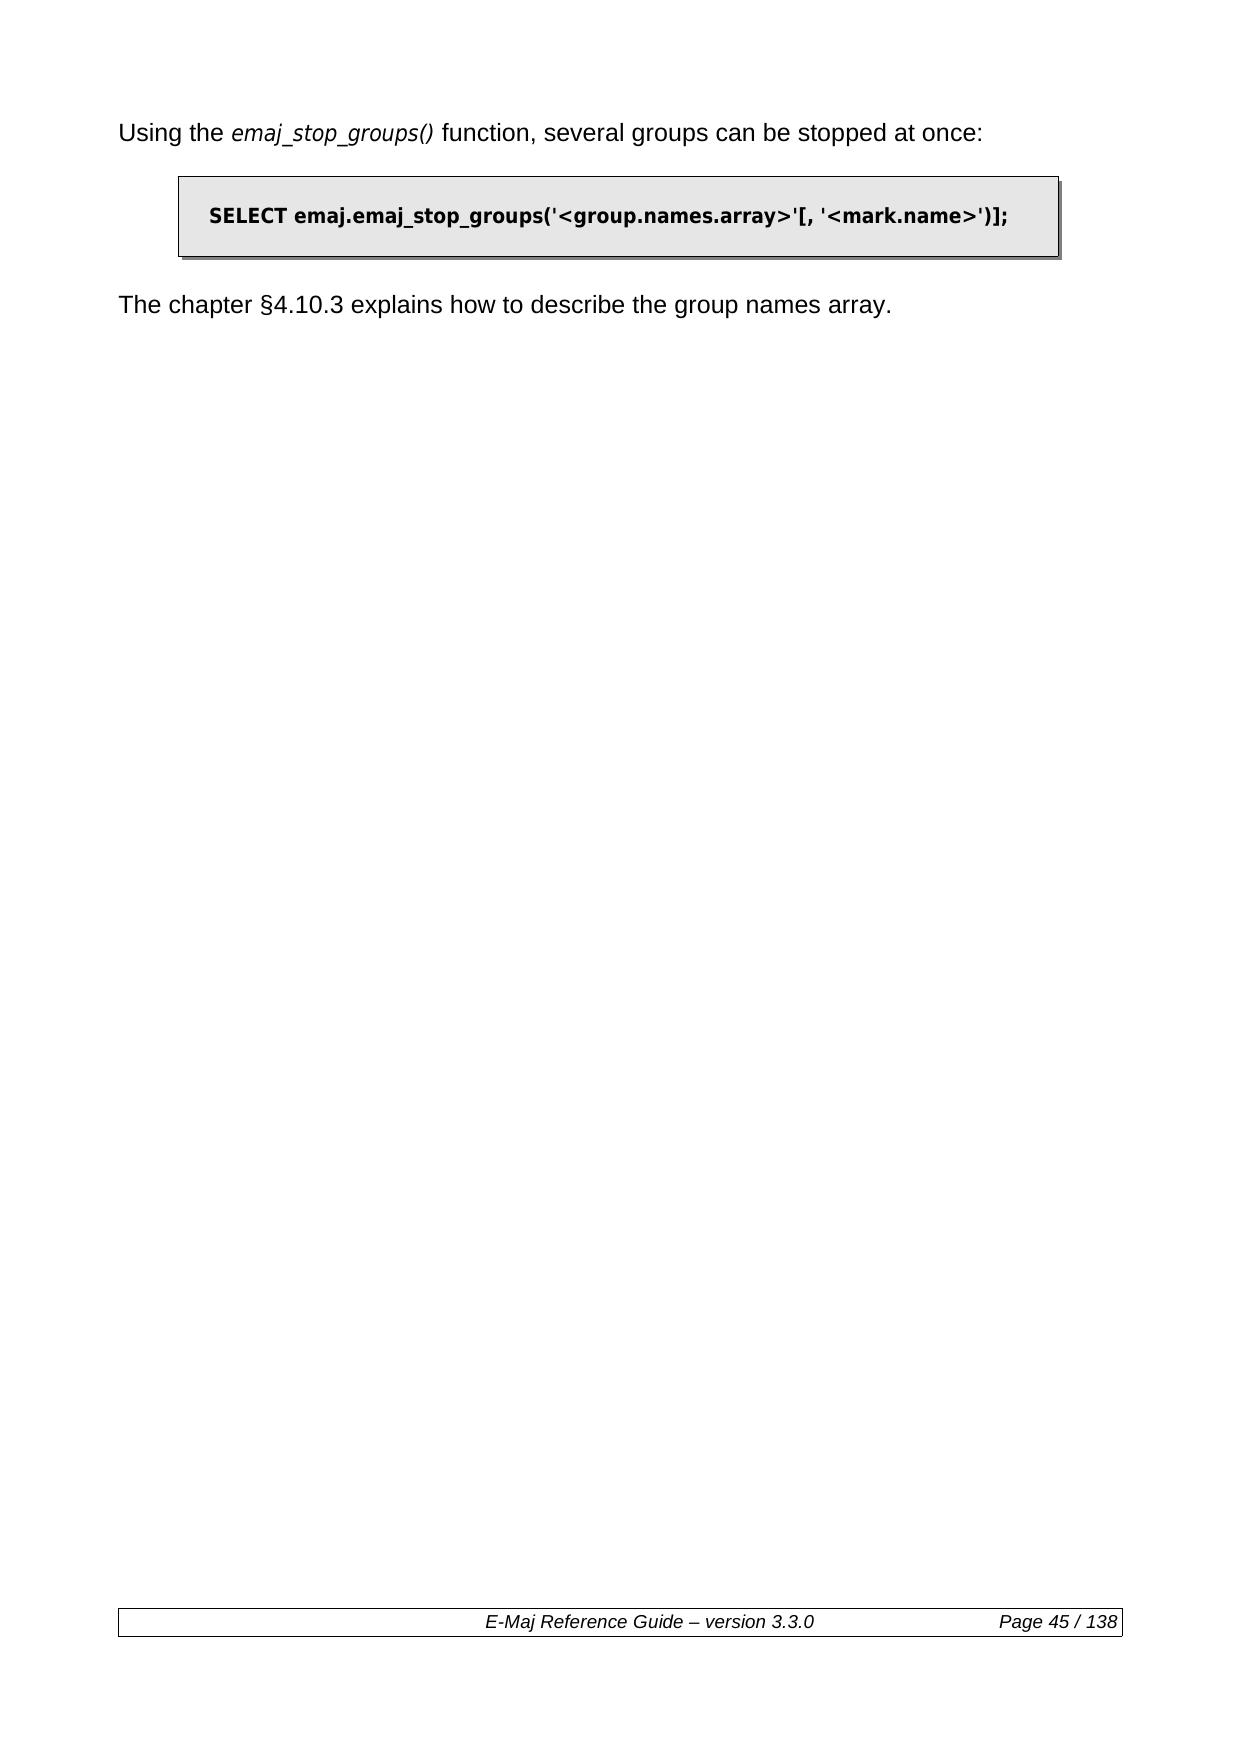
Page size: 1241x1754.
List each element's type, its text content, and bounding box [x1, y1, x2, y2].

text Using the emaj_stop_groups() function, several groups can be stopped at once: [118, 118, 1122, 147]
text The chapter §4.10.3 explains how to describe the group names array. [118, 289, 1122, 318]
text SELECT emaj.emaj_stop_groups('<group.names.array>'[, '<mark.name>')]; [179, 201, 1058, 225]
